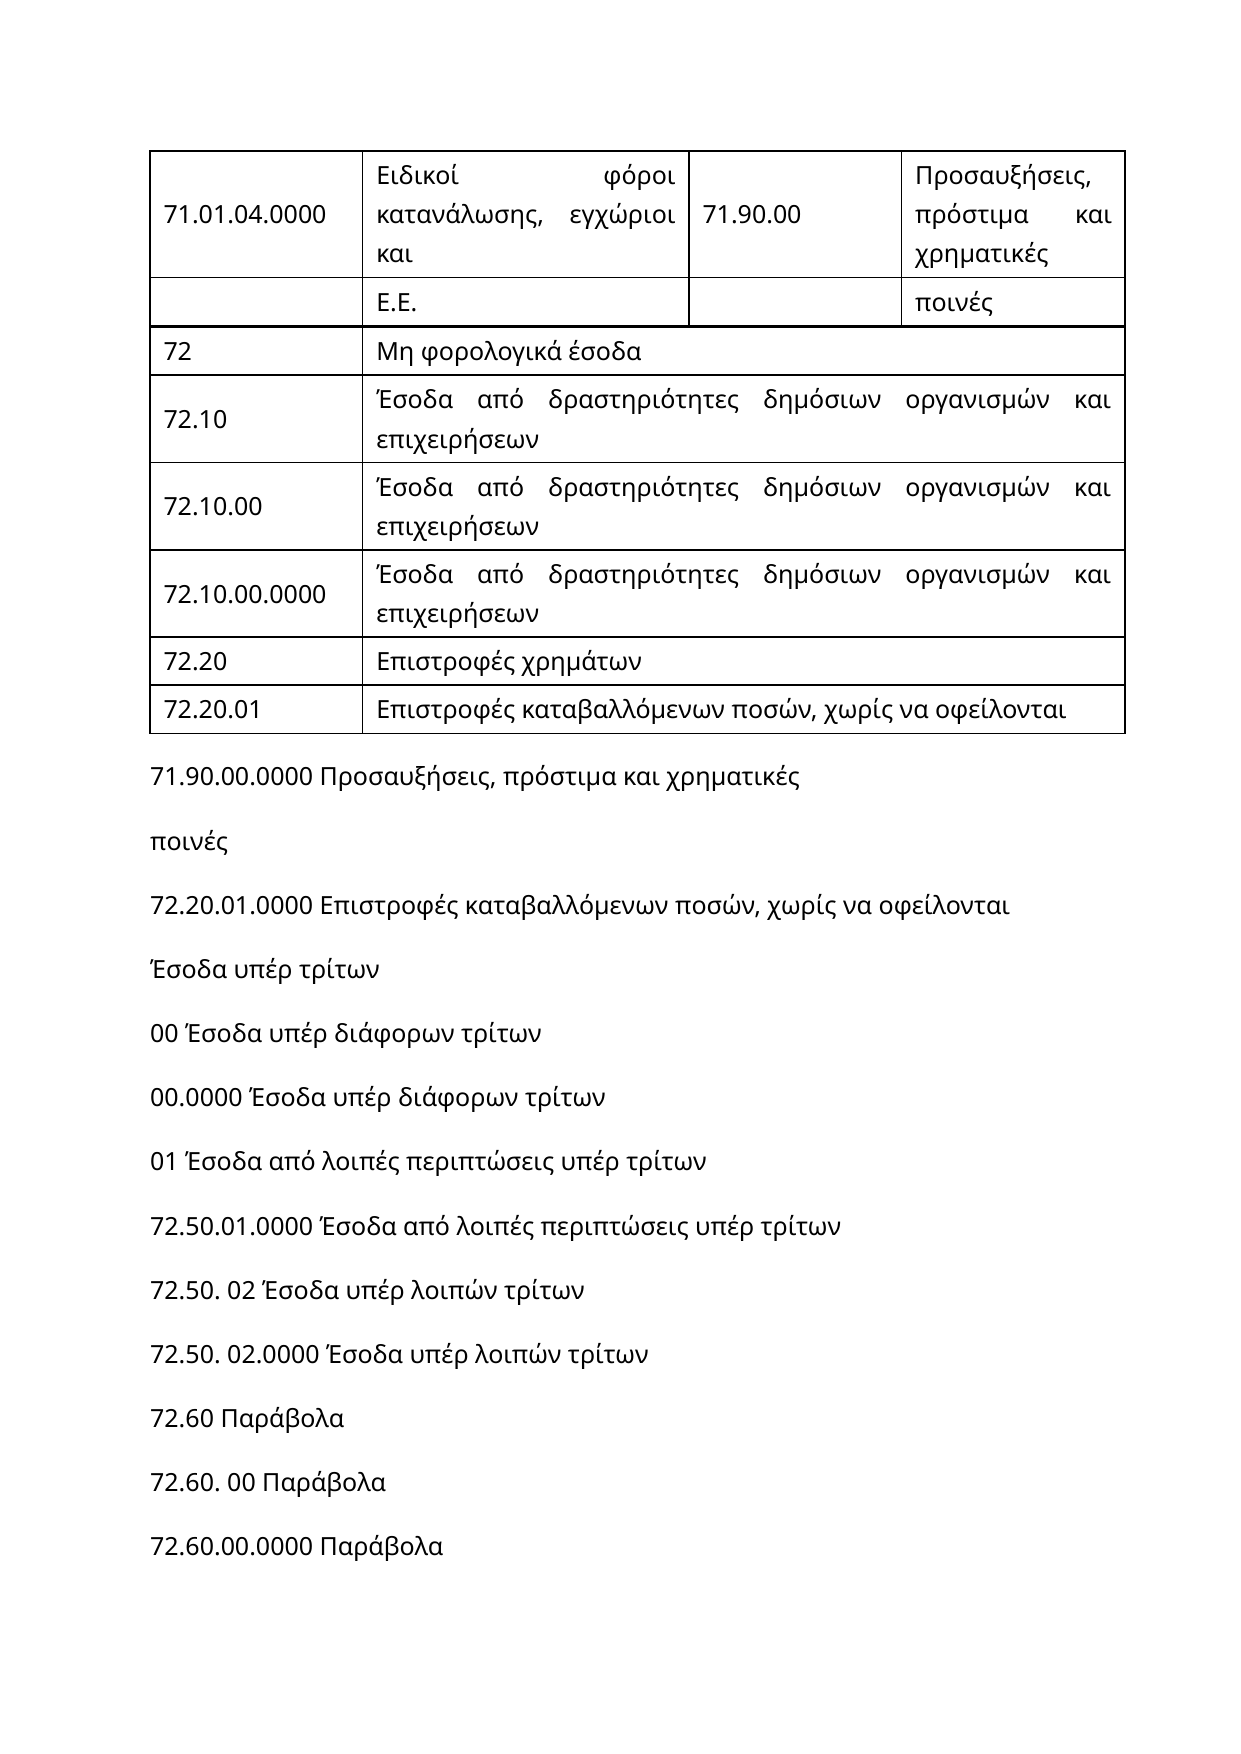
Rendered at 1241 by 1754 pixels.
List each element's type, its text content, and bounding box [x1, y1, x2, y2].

table_cell 72.10.00.0000 [151, 551, 362, 636]
text 72.20.01.0000 Επιστροφές καταβαλλόμενων ποσών, χωρίς να οφείλονται [150, 887, 1090, 921]
table_cell Προσαυξήσεις, πρόστιμα και χρηματικές [902, 152, 1124, 276]
table_cell 72.10 [151, 376, 362, 462]
table_cell Ειδικοί φόροι κατανάλωσης, εγχώριοι και [363, 152, 688, 276]
text Έσοδα υπέρ τρίτων [150, 951, 1090, 986]
table_cell 72.20.01 [151, 686, 362, 732]
table_cell Έσοδα από δραστηριότητες δημόσιων οργανισμών και επιχειρήσεων [363, 463, 1124, 549]
text ποινές [150, 823, 1090, 857]
table_cell Έσοδα από δραστηριότητες δημόσιων οργανισμών και επιχειρήσεων [363, 376, 1124, 462]
text 00 Έσοδα υπέρ διάφορων τρίτων [150, 1016, 1090, 1050]
text 72.60. 00 Παράβολα [150, 1465, 1090, 1499]
text 72.60 Παράβολα [150, 1401, 1090, 1435]
table_cell Επιστροφές χρημάτων [363, 638, 1124, 684]
text 72.50. 02.0000 Έσοδα υπέρ λοιπών τρίτων [150, 1336, 1090, 1371]
table_cell Ε.Ε. [363, 278, 688, 324]
table_cell 72.10.00 [151, 463, 362, 549]
table_cell 71.01.04.0000 [151, 152, 362, 276]
table_cell Επιστροφές καταβαλλόμενων ποσών, χωρίς να οφείλονται [363, 686, 1124, 732]
table_cell Έσοδα από δραστηριότητες δημόσιων οργανισμών και επιχειρήσεων [363, 551, 1124, 636]
text 72.50. 02 Έσοδα υπέρ λοιπών τρίτων [150, 1272, 1090, 1306]
text 00.0000 Έσοδα υπέρ διάφορων τρίτων [150, 1080, 1090, 1114]
text 72.50.01.0000 Έσοδα από λοιπές περιπτώσεις υπέρ τρίτων [150, 1208, 1090, 1242]
table_cell ποινές [902, 278, 1124, 324]
text 71.90.00.0000 Προσαυξήσεις, πρόστιμα και χρηματικές [150, 759, 1090, 793]
text 01 Έσοδα από λοιπές περιπτώσεις υπέρ τρίτων [150, 1144, 1090, 1178]
table_cell 71.90.00 [690, 152, 901, 276]
text 72.60.00.0000 Παράβολα [150, 1529, 1090, 1563]
table_cell 72.20 [151, 638, 362, 684]
table_cell [690, 278, 901, 324]
table_header 72 [151, 328, 362, 374]
table_cell [151, 278, 362, 324]
table_header Μη φορολογικά έσοδα [363, 328, 1124, 374]
